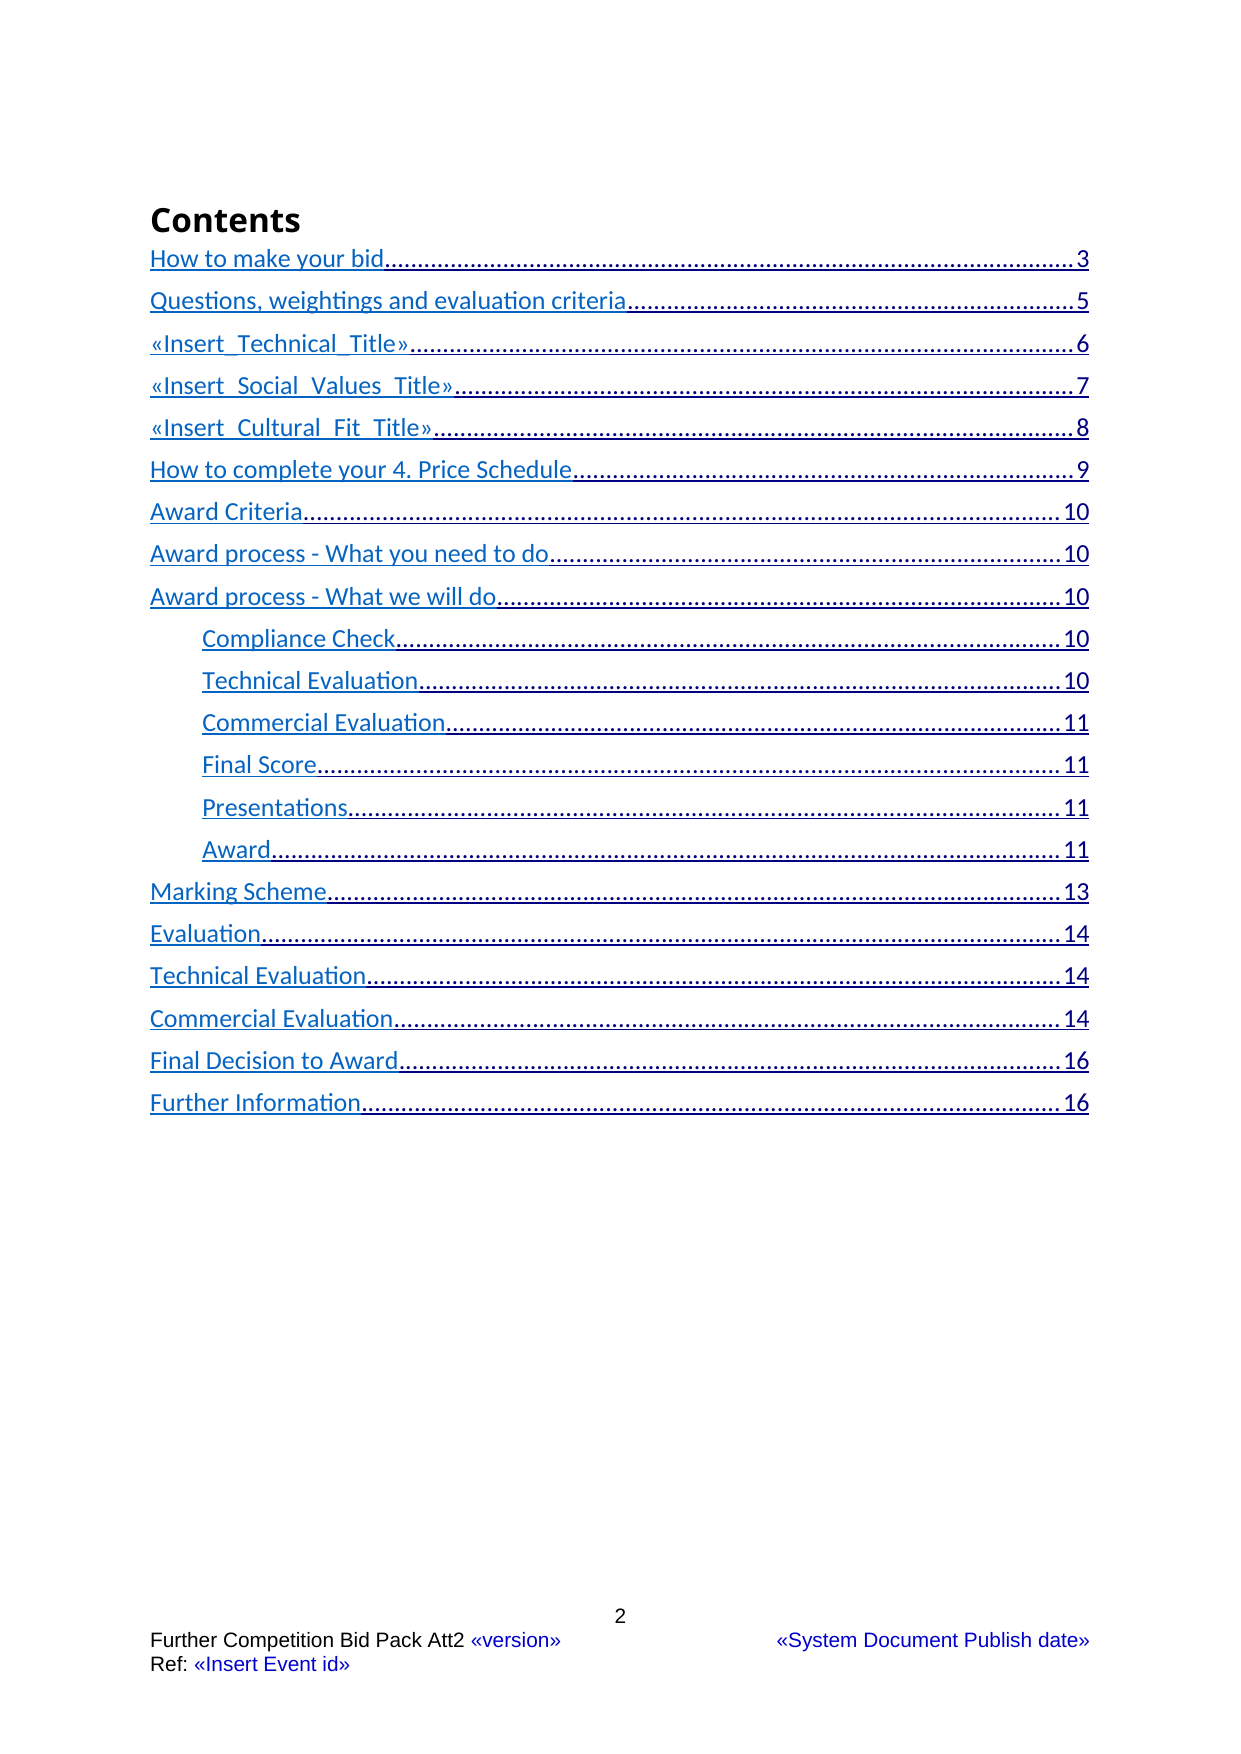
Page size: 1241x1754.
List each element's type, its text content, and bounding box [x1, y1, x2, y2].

text How to make your bid 3 [150, 242, 1090, 274]
text Final Score 11 [202, 748, 1090, 780]
text Award Criteria 10 [150, 495, 1090, 527]
text Final Decision to Award 16 [150, 1044, 1090, 1076]
text Award process - What you need to do 10 [150, 538, 1090, 569]
text Presentations 11 [202, 791, 1090, 822]
text Technical Evaluation 14 [150, 959, 1090, 991]
text Commercial Evaluation 14 [150, 1002, 1090, 1033]
text Compliance Check 10 [202, 622, 1090, 654]
text «Insert_Cultural_Fit_Title» 8 [150, 411, 1090, 443]
text Marking Scheme 13 [150, 875, 1090, 907]
text Award 11 [202, 833, 1090, 865]
text Technical Evaluation 10 [202, 664, 1090, 696]
text Commercial Evaluation 11 [202, 706, 1090, 738]
text «Insert_Social_Values_Title» 7 [150, 369, 1090, 401]
subtitle Contents [150, 197, 1090, 242]
text How to complete your 4. Price Schedule 9 [150, 453, 1090, 485]
text «Insert_Technical_Title» 6 [150, 327, 1090, 358]
text Questions, weightings and evaluation criteria 5 [150, 284, 1090, 316]
text Further Information 16 [150, 1086, 1090, 1118]
text Evaluation 14 [150, 917, 1090, 949]
text Award process - What we will do 10 [150, 580, 1090, 612]
